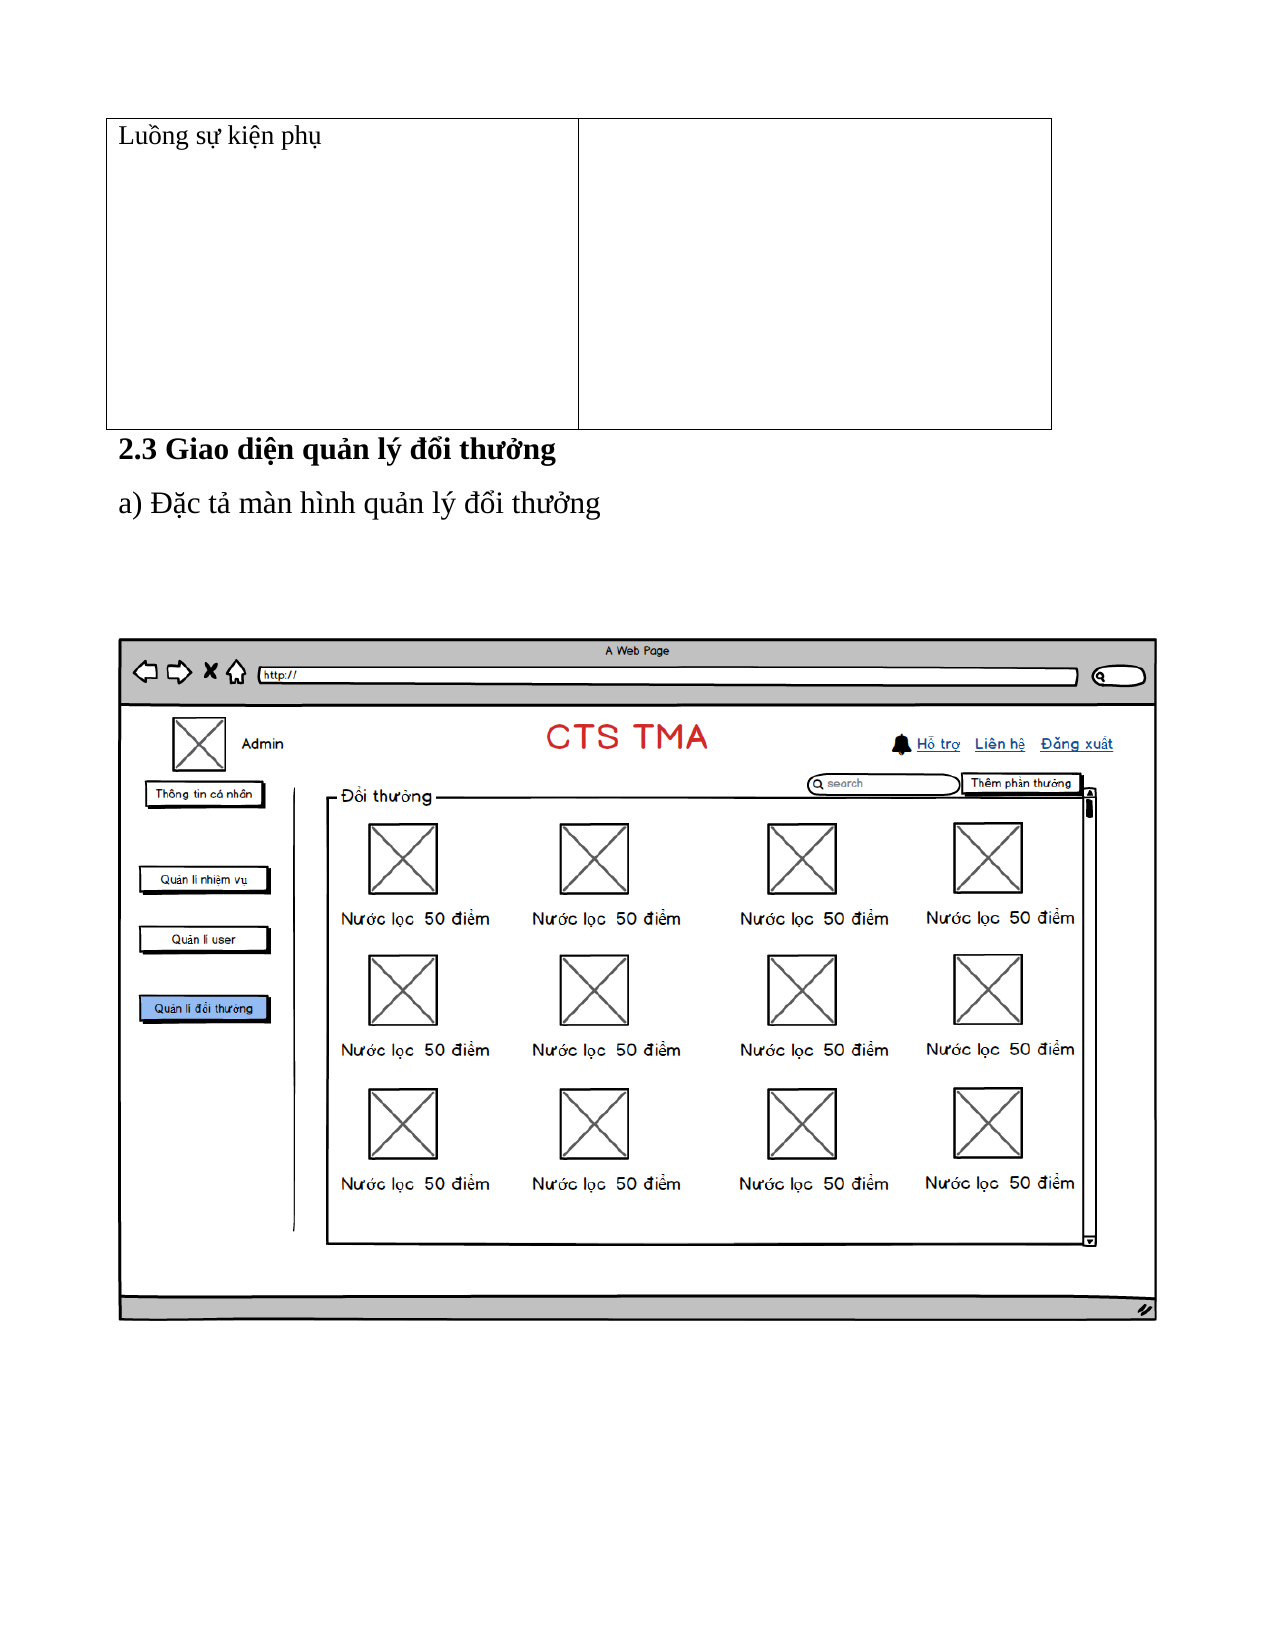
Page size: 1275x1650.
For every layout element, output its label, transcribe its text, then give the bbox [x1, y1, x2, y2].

picture [118, 638, 1157, 1321]
table_cell [579, 119, 1051, 429]
table_cell Luồng sự kiện phụ [107, 119, 578, 429]
text 2.3 Giao diện quản lý đổi thưởng [118, 430, 1157, 466]
subtitle a) Đặc tả màn hình quản lý đổi thưởng [118, 484, 1157, 520]
